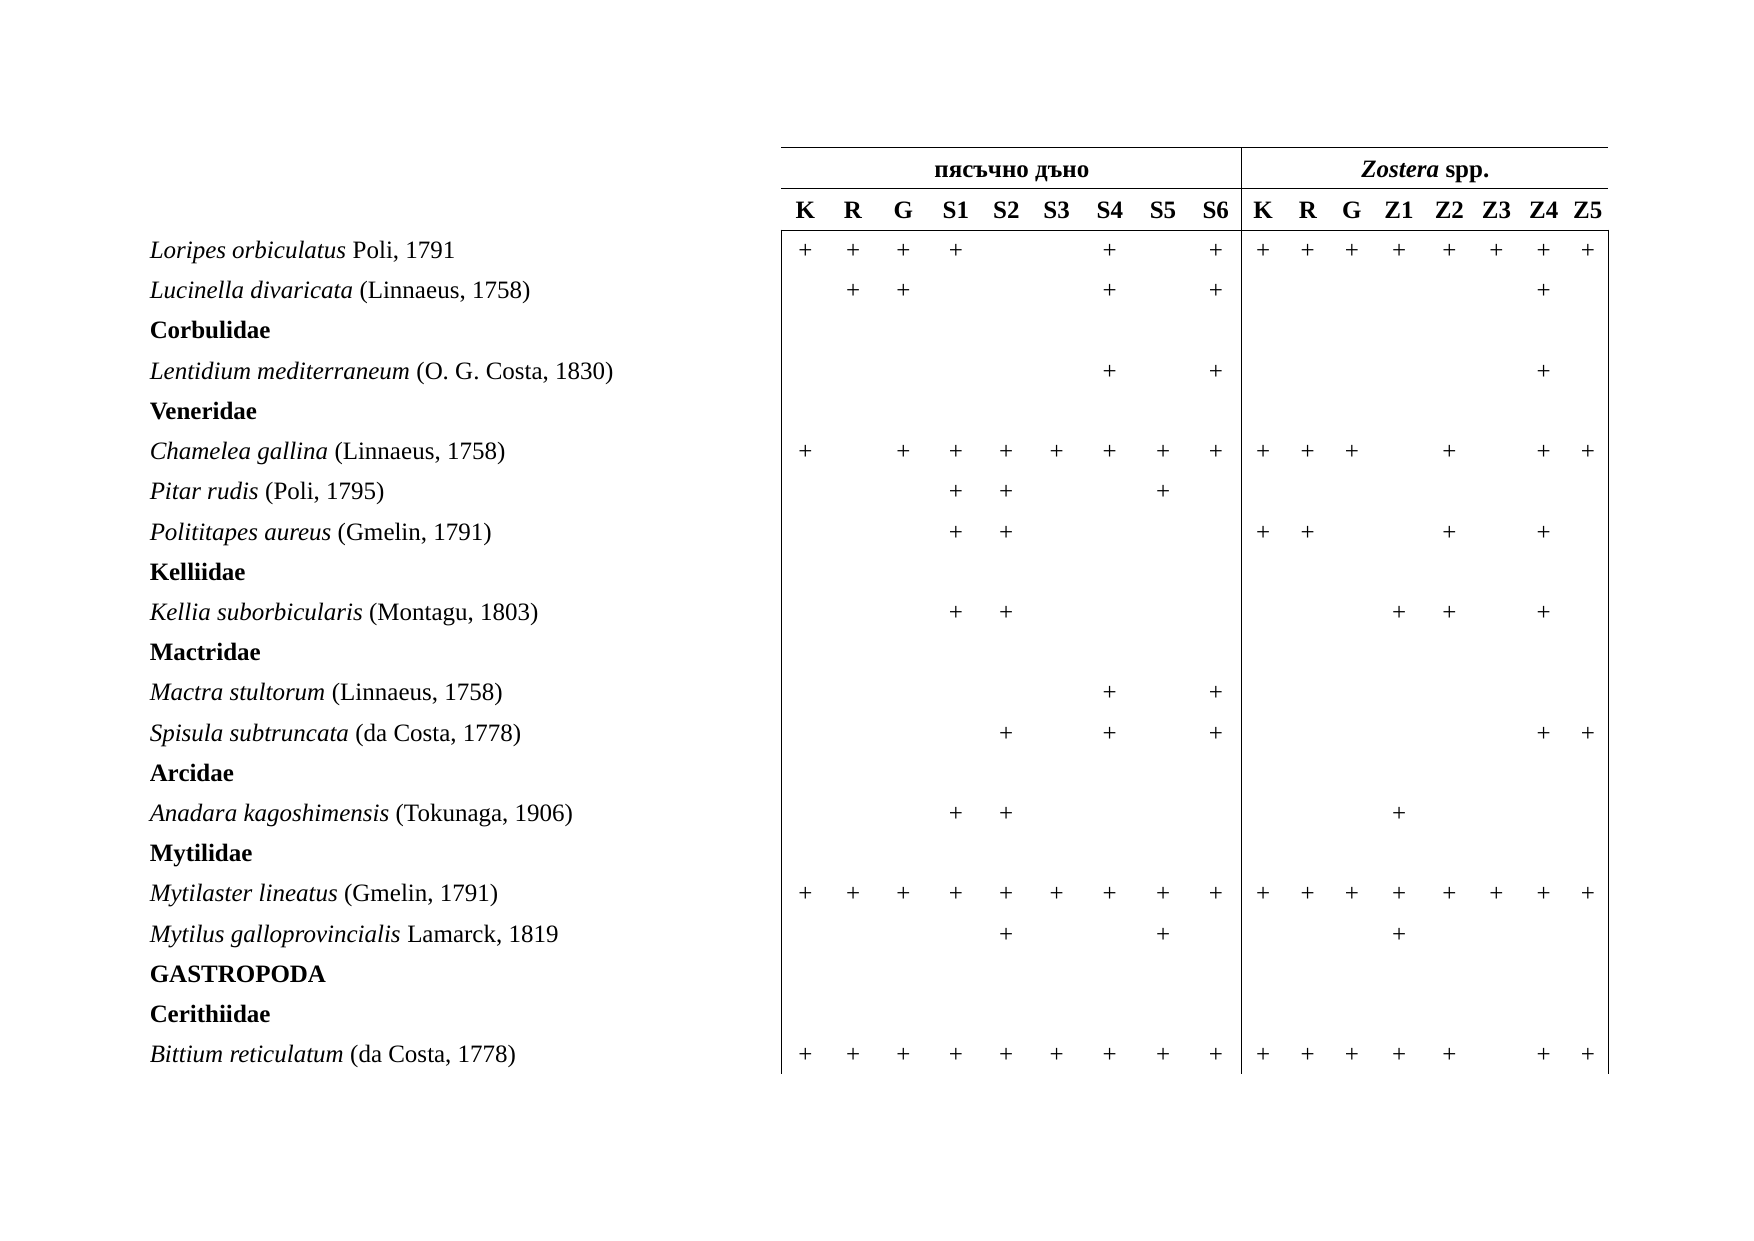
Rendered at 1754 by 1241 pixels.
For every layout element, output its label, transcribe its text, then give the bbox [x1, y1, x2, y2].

table_cell [877, 913, 929, 953]
table_cell [1372, 471, 1426, 511]
table_cell + [1426, 231, 1472, 270]
table_cell [782, 511, 829, 551]
table_cell [1372, 953, 1426, 993]
table_cell [877, 350, 929, 390]
table_cell [1189, 913, 1241, 953]
table_cell [782, 350, 829, 390]
table_cell + [1030, 1034, 1083, 1074]
table_cell + [1189, 672, 1241, 712]
table_cell + [782, 873, 829, 913]
table_cell Bittium reticulatum (da Costa, 1778) [144, 1034, 781, 1074]
table_cell [829, 431, 877, 471]
table_cell [829, 712, 877, 752]
table_cell [1242, 270, 1283, 310]
table_cell [982, 310, 1030, 350]
table_cell [929, 913, 982, 953]
table_cell + [782, 231, 829, 270]
table_cell [877, 712, 929, 752]
table_cell [1331, 511, 1372, 551]
table_cell [1426, 712, 1472, 752]
table_cell [929, 672, 982, 712]
table_cell [1520, 471, 1567, 511]
table_cell [782, 953, 829, 993]
table_cell + [929, 231, 982, 270]
table_cell [782, 390, 829, 431]
table_cell [1284, 471, 1331, 511]
table_cell [1520, 390, 1567, 431]
table_cell [1083, 833, 1136, 873]
table_cell [1242, 953, 1283, 993]
table_cell [1136, 551, 1189, 591]
table_cell [1030, 270, 1083, 310]
table_cell Chamelea gallina (Linnaeus, 1758) [144, 431, 781, 471]
table_cell [1426, 350, 1472, 390]
table_cell + [1472, 873, 1520, 913]
table_cell + [1083, 270, 1136, 310]
table_cell + [1189, 231, 1241, 270]
table_cell [829, 994, 877, 1034]
table_cell [877, 793, 929, 833]
table_cell [1567, 551, 1608, 591]
table_cell + [982, 873, 1030, 913]
table_cell [829, 913, 877, 953]
table_cell + [1083, 350, 1136, 390]
table_cell [929, 953, 982, 993]
table_cell + [929, 873, 982, 913]
table_cell [1136, 591, 1189, 632]
table_cell + [982, 793, 1030, 833]
table_cell + [1083, 873, 1136, 913]
table_cell [1472, 833, 1520, 873]
table_cell [1472, 591, 1520, 632]
table_cell [1472, 310, 1520, 350]
table_cell [1372, 270, 1426, 310]
table_cell Spisula subtruncata (da Costa, 1778) [144, 712, 781, 752]
table_cell [1030, 672, 1083, 712]
table_cell + [829, 231, 877, 270]
table_cell + [1242, 873, 1283, 913]
table_cell [829, 632, 877, 672]
table_cell [1189, 551, 1241, 591]
table_cell S1 [929, 189, 982, 229]
table_cell [829, 390, 877, 431]
table_cell [1083, 551, 1136, 591]
table_cell [1472, 953, 1520, 993]
table_cell [1426, 270, 1472, 310]
table_cell S6 [1189, 189, 1241, 229]
table_cell [1372, 994, 1426, 1034]
table_cell [982, 551, 1030, 591]
table_cell + [929, 471, 982, 511]
table_cell + [982, 471, 1030, 511]
table_cell + [877, 231, 929, 270]
table_cell Veneridae [144, 390, 781, 431]
table_cell Z1 [1372, 189, 1426, 229]
table_cell Mytilaster lineatus (Gmelin, 1791) [144, 873, 781, 913]
table_cell [1472, 270, 1520, 310]
table_cell [1472, 390, 1520, 431]
table_cell + [1567, 1034, 1608, 1074]
table_cell + [1520, 270, 1567, 310]
table_cell + [1372, 1034, 1426, 1074]
table_cell [1372, 431, 1426, 471]
table_cell [829, 953, 877, 993]
table_cell [1083, 390, 1136, 431]
table_cell [1242, 591, 1283, 632]
table_cell [1030, 350, 1083, 390]
table_cell [782, 270, 829, 310]
table_cell + [1426, 591, 1472, 632]
table_cell G [1331, 189, 1372, 229]
table_cell S2 [982, 189, 1030, 229]
table_cell [1189, 752, 1241, 792]
table_cell [1567, 913, 1608, 953]
table_cell [782, 632, 829, 672]
table_cell [1520, 913, 1567, 953]
table_cell + [1472, 231, 1520, 270]
table_cell Mactra stultorum (Linnaeus, 1758) [144, 672, 781, 712]
table_cell + [982, 511, 1030, 551]
table_cell [1426, 994, 1472, 1034]
table_cell [1083, 310, 1136, 350]
table_cell [1372, 752, 1426, 792]
table_cell Cerithiidae [144, 994, 781, 1034]
table_cell [877, 632, 929, 672]
table_cell + [1520, 350, 1567, 390]
table_cell [1189, 953, 1241, 993]
table_cell [1372, 712, 1426, 752]
table_cell + [982, 591, 1030, 632]
table_cell + [1030, 431, 1083, 471]
table_cell [1426, 390, 1472, 431]
table_cell + [982, 1034, 1030, 1074]
table_cell [1372, 310, 1426, 350]
table_cell + [1567, 873, 1608, 913]
table_cell + [1189, 712, 1241, 752]
table_cell [1083, 752, 1136, 792]
table_cell [1472, 511, 1520, 551]
table_cell [1242, 350, 1283, 390]
table_cell [1331, 672, 1372, 712]
table_cell [1242, 712, 1283, 752]
table_cell + [1567, 712, 1608, 752]
table_cell [1242, 752, 1283, 792]
table_cell [1331, 712, 1372, 752]
table_cell [1242, 551, 1283, 591]
table_cell [1136, 511, 1189, 551]
table_cell [877, 953, 929, 993]
table_cell + [1426, 511, 1472, 551]
table_cell [1083, 511, 1136, 551]
table_cell [1520, 994, 1567, 1034]
table_cell S4 [1083, 189, 1136, 229]
table_cell [1567, 752, 1608, 792]
table_cell [929, 752, 982, 792]
table_cell [1567, 310, 1608, 350]
table_cell [144, 188, 781, 229]
table_cell [1136, 953, 1189, 993]
table_cell [1520, 632, 1567, 672]
table_cell [1030, 632, 1083, 672]
table_cell K [1242, 189, 1283, 229]
table_cell + [1136, 471, 1189, 511]
table_cell [1567, 793, 1608, 833]
table_cell [1331, 591, 1372, 632]
table_cell [1567, 591, 1608, 632]
table_cell [1284, 793, 1331, 833]
table_cell + [782, 1034, 829, 1074]
table_cell [929, 390, 982, 431]
table_cell [877, 994, 929, 1034]
table_cell GASTROPODA [144, 953, 781, 993]
table_cell Kellia suborbicularis (Montagu, 1803) [144, 591, 781, 632]
table_cell [1030, 471, 1083, 511]
table_cell [1472, 712, 1520, 752]
table_cell Kelliidae [144, 551, 781, 591]
table_cell [1372, 672, 1426, 712]
table_cell [1242, 390, 1283, 431]
table_cell [1567, 350, 1608, 390]
table_cell [982, 672, 1030, 712]
table_cell + [1189, 270, 1241, 310]
table_cell [1284, 350, 1331, 390]
table_cell + [1426, 873, 1472, 913]
table_cell Loripes orbiculatus Poli, 1791 [144, 230, 781, 270]
table_cell [929, 350, 982, 390]
table_cell Arcidae [144, 752, 781, 792]
table_cell Z5 [1567, 189, 1608, 229]
table_cell + [1331, 873, 1372, 913]
table_cell [1136, 793, 1189, 833]
table_cell [1242, 913, 1283, 953]
table_cell [782, 672, 829, 712]
table_cell Z3 [1472, 189, 1520, 229]
table_cell + [877, 873, 929, 913]
table_cell [1567, 833, 1608, 873]
table_cell + [1567, 431, 1608, 471]
table_cell [1372, 632, 1426, 672]
table_cell [1520, 310, 1567, 350]
table_cell + [1242, 1034, 1283, 1074]
table_cell + [1136, 431, 1189, 471]
table_cell [1030, 511, 1083, 551]
table_cell [1426, 672, 1472, 712]
table_cell + [1189, 1034, 1241, 1074]
table_cell [982, 390, 1030, 431]
table_cell [1331, 913, 1372, 953]
table_cell [1136, 310, 1189, 350]
table_cell [1284, 310, 1331, 350]
table_cell [1472, 793, 1520, 833]
table_cell [1189, 833, 1241, 873]
table_cell [1136, 752, 1189, 792]
table_cell [1242, 793, 1283, 833]
table_cell [1284, 390, 1331, 431]
table_cell [1520, 833, 1567, 873]
table_cell [1567, 270, 1608, 310]
table_cell + [829, 873, 877, 913]
table_cell + [877, 1034, 929, 1074]
table_cell [1030, 953, 1083, 993]
table_cell [1331, 390, 1372, 431]
table_cell [1083, 591, 1136, 632]
table_cell [1472, 672, 1520, 712]
table_cell [1472, 752, 1520, 792]
table_cell [782, 994, 829, 1034]
table_cell [877, 551, 929, 591]
table_cell [1136, 994, 1189, 1034]
table_cell [877, 672, 929, 712]
table_cell + [1284, 873, 1331, 913]
table_cell [1189, 591, 1241, 632]
table_cell + [782, 431, 829, 471]
table_cell [1472, 632, 1520, 672]
table_cell + [1284, 511, 1331, 551]
table_cell [1331, 994, 1372, 1034]
table_cell [1472, 1034, 1520, 1074]
table_cell S3 [1030, 189, 1083, 229]
table_cell Lentidium mediterraneum (O. G. Costa, 1830) [144, 350, 781, 390]
table_cell [877, 833, 929, 873]
table_cell + [1372, 231, 1426, 270]
table_cell [829, 793, 877, 833]
table_cell [1567, 471, 1608, 511]
table_cell [1567, 632, 1608, 672]
table_cell [982, 270, 1030, 310]
table_cell [1030, 551, 1083, 591]
table_header [144, 147, 781, 188]
table_cell + [982, 712, 1030, 752]
table_cell [1372, 511, 1426, 551]
table_cell [1426, 913, 1472, 953]
table_cell [1331, 310, 1372, 350]
table_cell + [877, 270, 929, 310]
table_cell + [1083, 431, 1136, 471]
table_cell [1567, 511, 1608, 551]
table_cell [1331, 632, 1372, 672]
table_cell [982, 752, 1030, 792]
table_cell [1331, 350, 1372, 390]
table_cell [1284, 591, 1331, 632]
table_cell + [1189, 350, 1241, 390]
table_cell [1426, 310, 1472, 350]
table_cell [1083, 632, 1136, 672]
table_cell [1567, 390, 1608, 431]
table_cell S5 [1136, 189, 1189, 229]
table_cell [829, 672, 877, 712]
table_cell Pitar rudis (Poli, 1795) [144, 471, 781, 511]
table_cell + [1242, 231, 1283, 270]
table_cell [1284, 913, 1331, 953]
table_cell [1284, 551, 1331, 591]
table_cell [1136, 231, 1189, 270]
table_cell [1030, 913, 1083, 953]
table_cell [1030, 310, 1083, 350]
table_cell [1472, 431, 1520, 471]
table_cell [1567, 672, 1608, 712]
table_cell [1284, 994, 1331, 1034]
table_cell Corbulidae [144, 310, 781, 350]
table_cell + [1331, 431, 1372, 471]
table_cell + [929, 591, 982, 632]
table_cell [877, 591, 929, 632]
table_cell [1472, 471, 1520, 511]
table_cell [1136, 350, 1189, 390]
table_cell + [1520, 231, 1567, 270]
table_cell + [1520, 511, 1567, 551]
table_cell + [1372, 913, 1426, 953]
table_cell [1189, 511, 1241, 551]
table_cell [1426, 833, 1472, 873]
table_cell [1030, 994, 1083, 1034]
table_cell [1284, 632, 1331, 672]
table_cell [1520, 752, 1567, 792]
table_cell + [982, 431, 1030, 471]
table_cell [929, 632, 982, 672]
table_cell [829, 752, 877, 792]
table_cell [829, 591, 877, 632]
table_cell [929, 310, 982, 350]
table_cell [1136, 632, 1189, 672]
table_cell + [829, 1034, 877, 1074]
table_cell + [982, 913, 1030, 953]
table_cell + [829, 270, 877, 310]
table_cell [1189, 632, 1241, 672]
table_cell [929, 994, 982, 1034]
table_cell [877, 310, 929, 350]
table_cell [1372, 350, 1426, 390]
table_cell [1331, 793, 1372, 833]
table_cell [829, 833, 877, 873]
table_header пясъчно дъно [781, 148, 1241, 188]
table_cell [1331, 471, 1372, 511]
table_cell + [1331, 231, 1372, 270]
table_cell Mytilus galloprovincialis Lamarck, 1819 [144, 913, 781, 953]
table_cell [982, 994, 1030, 1034]
table_cell [1242, 833, 1283, 873]
table_cell + [1136, 913, 1189, 953]
table_cell + [1030, 873, 1083, 913]
table_cell [1331, 752, 1372, 792]
table_cell + [877, 431, 929, 471]
table_cell [782, 793, 829, 833]
table_cell + [1136, 873, 1189, 913]
table_cell [782, 551, 829, 591]
table_cell [929, 833, 982, 873]
table_cell + [1331, 1034, 1372, 1074]
table_cell Mytilidae [144, 833, 781, 873]
table_cell R [1284, 189, 1331, 229]
table_cell [829, 511, 877, 551]
table_cell [782, 591, 829, 632]
table_cell R [829, 189, 877, 229]
table_cell [1242, 632, 1283, 672]
table_cell [1083, 994, 1136, 1034]
table_cell + [1189, 873, 1241, 913]
table_cell [1136, 672, 1189, 712]
table_cell [1083, 913, 1136, 953]
table_cell [1136, 833, 1189, 873]
table_cell [1189, 994, 1241, 1034]
table_cell + [1242, 431, 1283, 471]
table_cell [1189, 310, 1241, 350]
table_cell + [1284, 231, 1331, 270]
table_cell [1136, 270, 1189, 310]
table_cell + [929, 793, 982, 833]
table_cell [782, 712, 829, 752]
table_cell + [1083, 672, 1136, 712]
table_cell [1284, 833, 1331, 873]
table_cell [782, 471, 829, 511]
table_cell [877, 471, 929, 511]
table_cell [1030, 390, 1083, 431]
table_cell [1284, 270, 1331, 310]
table_cell [1520, 551, 1567, 591]
table_cell + [1426, 431, 1472, 471]
table_cell [1284, 752, 1331, 792]
table_cell + [1520, 431, 1567, 471]
table_cell [929, 551, 982, 591]
table_cell + [1136, 1034, 1189, 1074]
table_cell Lucinella divaricata (Linnaeus, 1758) [144, 270, 781, 310]
table_cell [1472, 350, 1520, 390]
table_cell + [1189, 431, 1241, 471]
table_cell G [877, 189, 929, 229]
table_cell [1136, 712, 1189, 752]
table_cell + [1520, 873, 1567, 913]
table_cell Polititapes aureus (Gmelin, 1791) [144, 511, 781, 551]
table_cell [929, 712, 982, 752]
table_cell [1472, 551, 1520, 591]
table_cell [1189, 793, 1241, 833]
table_cell [1426, 953, 1472, 993]
table_cell [1520, 953, 1567, 993]
table_cell Mactridae [144, 632, 781, 672]
table_cell + [1520, 591, 1567, 632]
table_cell [829, 310, 877, 350]
table_cell + [1372, 793, 1426, 833]
table_cell [1331, 551, 1372, 591]
table_cell [1284, 953, 1331, 993]
table_cell [1030, 712, 1083, 752]
table_cell + [929, 511, 982, 551]
table_cell + [1372, 591, 1426, 632]
table_cell [1030, 833, 1083, 873]
table_cell [1030, 752, 1083, 792]
table_cell + [1372, 873, 1426, 913]
table_cell [1372, 833, 1426, 873]
table_cell Anadara kagoshimensis (Tokunaga, 1906) [144, 793, 781, 833]
table_cell [982, 231, 1030, 270]
table_cell [1472, 913, 1520, 953]
table_cell [829, 551, 877, 591]
table_cell [1030, 591, 1083, 632]
table_cell [982, 953, 1030, 993]
table_cell [1567, 994, 1608, 1034]
table_cell [1284, 712, 1331, 752]
table_cell [829, 350, 877, 390]
table_cell [1083, 471, 1136, 511]
table_cell + [1284, 1034, 1331, 1074]
table_cell + [929, 431, 982, 471]
table_cell [1242, 310, 1283, 350]
table_cell [1520, 672, 1567, 712]
table_cell [1331, 833, 1372, 873]
table_cell + [1426, 1034, 1472, 1074]
table_cell [1426, 471, 1472, 511]
table_cell [1083, 793, 1136, 833]
table_cell [1567, 953, 1608, 993]
table_cell + [1567, 231, 1608, 270]
table_cell [1426, 551, 1472, 591]
table_cell [829, 471, 877, 511]
table_cell + [1083, 231, 1136, 270]
table_cell Z4 [1520, 189, 1567, 229]
table_cell [1426, 752, 1472, 792]
table_cell + [1520, 712, 1567, 752]
table_cell [1331, 953, 1372, 993]
table_cell [1372, 390, 1426, 431]
table_cell [782, 310, 829, 350]
table_cell + [1083, 1034, 1136, 1074]
table_cell [929, 270, 982, 310]
table_cell [782, 752, 829, 792]
table_cell [1331, 270, 1372, 310]
table_cell [782, 833, 829, 873]
table_cell [1030, 231, 1083, 270]
table_cell [1136, 390, 1189, 431]
table_cell [877, 752, 929, 792]
table_cell [1189, 390, 1241, 431]
table_cell [1242, 672, 1283, 712]
table_cell + [1083, 712, 1136, 752]
table_cell [982, 833, 1030, 873]
table_cell [982, 632, 1030, 672]
table_cell [1083, 953, 1136, 993]
table_cell + [1520, 1034, 1567, 1074]
table_cell [982, 350, 1030, 390]
table_cell + [929, 1034, 982, 1074]
table_cell [1189, 471, 1241, 511]
table_cell + [1242, 511, 1283, 551]
table_cell [1242, 994, 1283, 1034]
table_cell Z2 [1426, 189, 1472, 229]
table_cell K [781, 189, 829, 229]
table_cell [1426, 632, 1472, 672]
table_cell [1472, 994, 1520, 1034]
table_cell [877, 511, 929, 551]
table_cell [782, 913, 829, 953]
table_cell [1372, 551, 1426, 591]
table_header Zostera spp. [1242, 148, 1608, 188]
table_cell [1426, 793, 1472, 833]
table_cell [1030, 793, 1083, 833]
table_cell [1520, 793, 1567, 833]
table_cell [1242, 471, 1283, 511]
table_cell + [1284, 431, 1331, 471]
table_cell [877, 390, 929, 431]
table_cell [1284, 672, 1331, 712]
